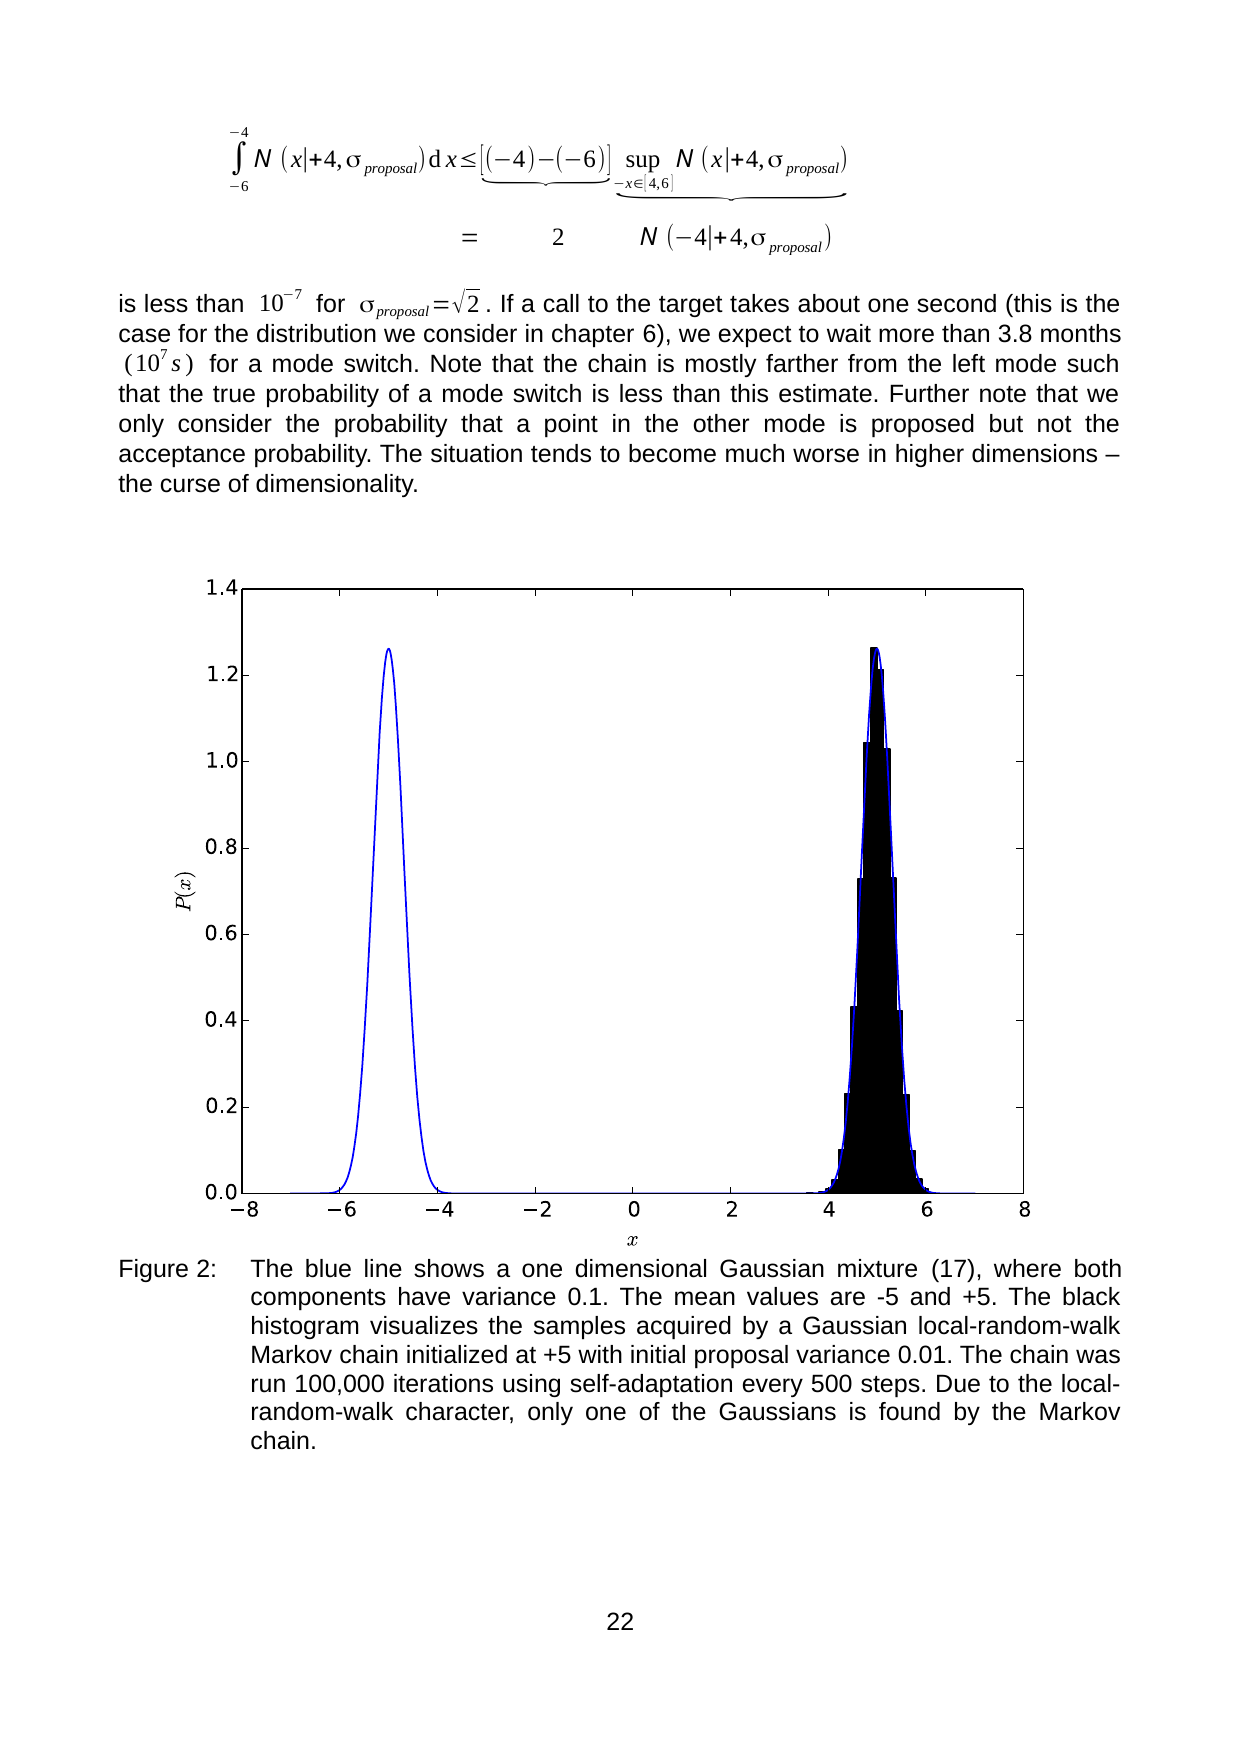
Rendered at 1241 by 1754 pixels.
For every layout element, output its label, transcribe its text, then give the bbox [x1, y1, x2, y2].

text Figure 2: The blue line shows a one dimensional Gaussian mixture (17), where both components have variance 0.1. The mean values are -5 and +5. The black histogram visualizes the samples acquired by a Gaussian local-random-walk Markov chain initialized at +5 with initial proposal variance 0.01. The chain was run 100,000 iterations using self-adaptation every 500 steps. Due to the local-random-walk character, only one of the Gaussians is found by the Markov chain. [118, 529, 1122, 1455]
table_header [118, 118, 217, 260]
table_header [1024, 118, 1123, 260]
table_header [217, 118, 1024, 260]
text is less than for . If a call to the target takes about one second (this is the case for the distribution we consider in chapter 6), we expect to wait more than 3.8 months for a mode switch. Note that the chain is mostly farther from the left mode such that the true probability of a mode switch is less than this estimate. Further note that we only consider the probability that a point in the other mode is proposed but not the acceptance probability. The situation tends to become much worse in higher dimensions – the curse of dimensionality. [118, 289, 1122, 499]
